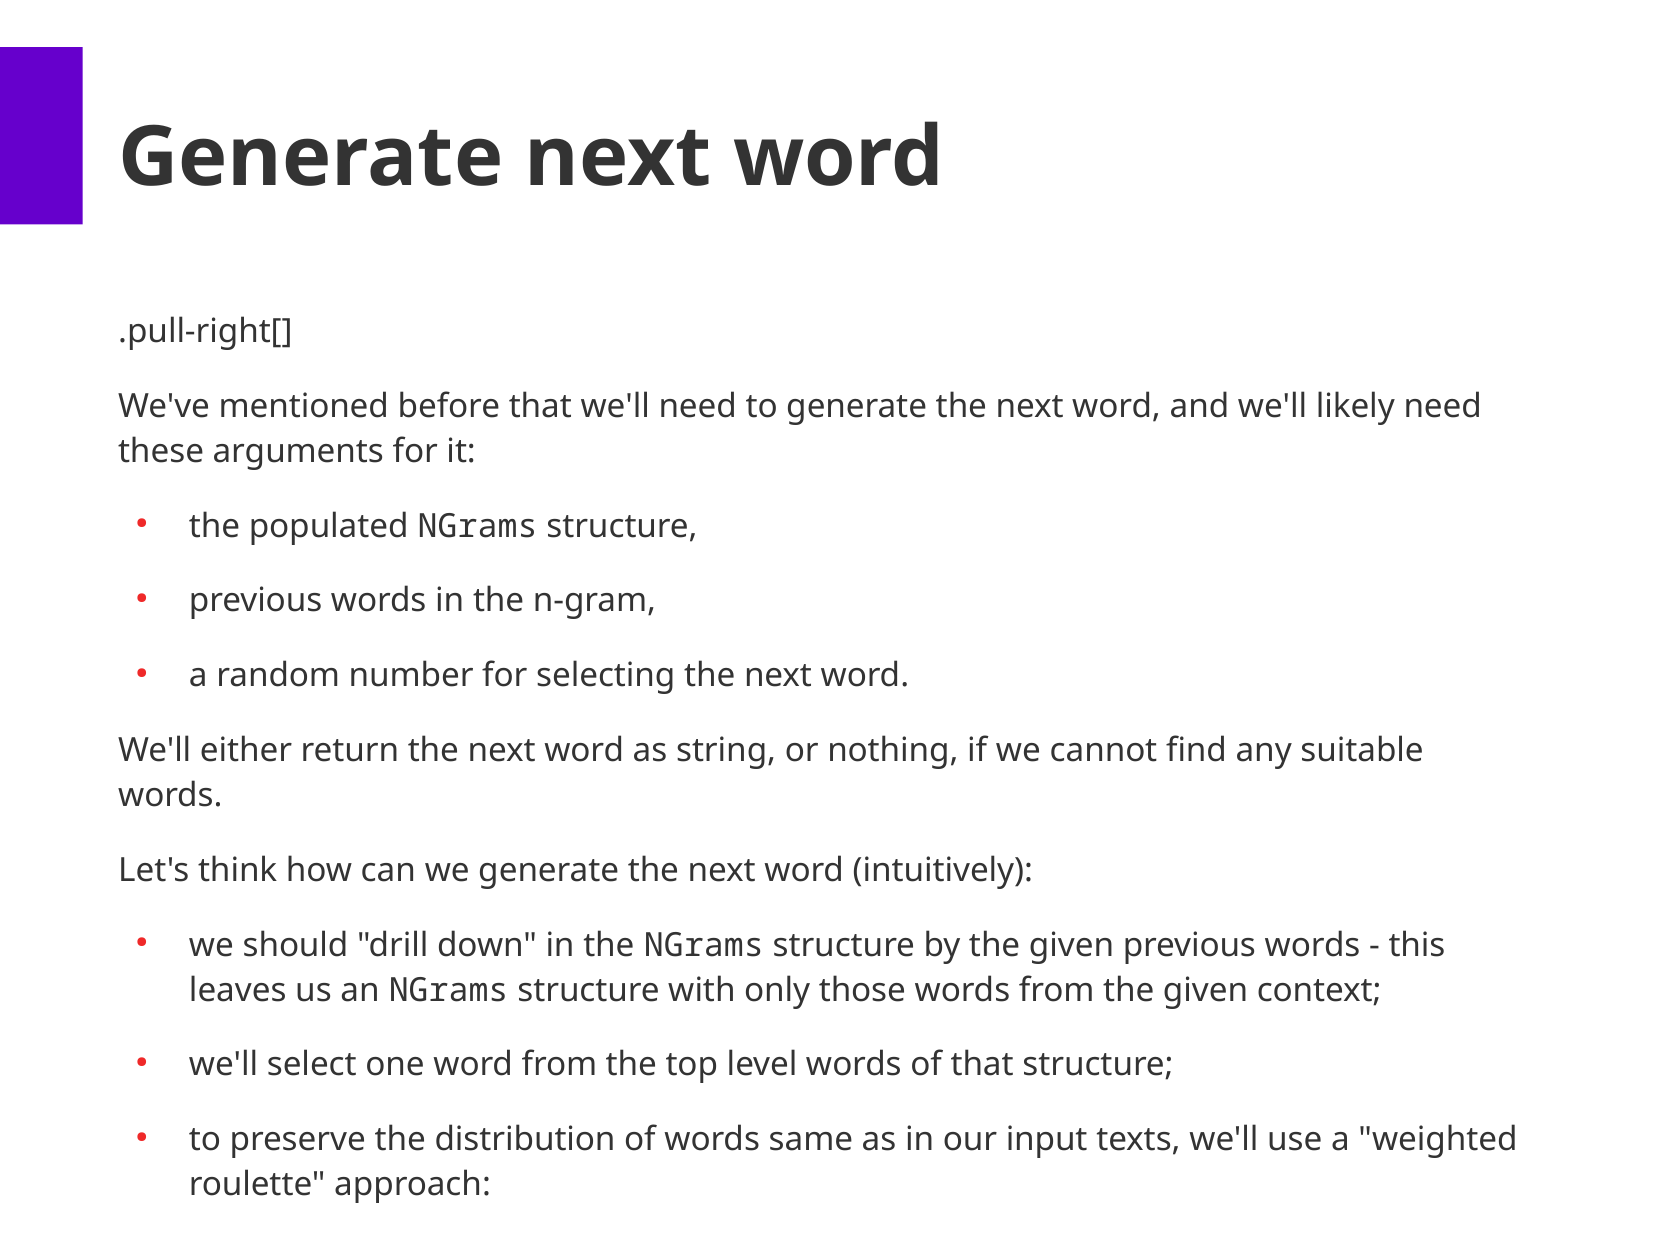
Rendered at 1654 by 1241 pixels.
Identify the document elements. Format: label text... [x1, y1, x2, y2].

list .pull-right[] We've mentioned before that we'll need to generate the next word, and we'll likely need these arguments for it: the populated NGrams structure, previous words in the n-gram, a random number for selecting the next word. We'll either return the next word as string, or nothing, if we cannot find any suitable words. Let's think how can we generate the next word (intuitively): we should "drill down" in the NGrams structure by the given previous words - this leaves us an NGrams structure with only those words from the given context; we'll select one word from the top level words of that structure; to preserve the distribution of words same as in our input texts, we'll use a "weighted roulette" approach: each word is annotated with frequency of it's occurrence (in red); we'll sum (rolling) those frequencies for all words (in green); we'll scale the given "random" number from 0 to the total amount of occurrences (8); and finally we'll pick the first word greater than our scaled random value. [118, 307, 1536, 1074]
title Generate next word [118, 49, 1571, 257]
